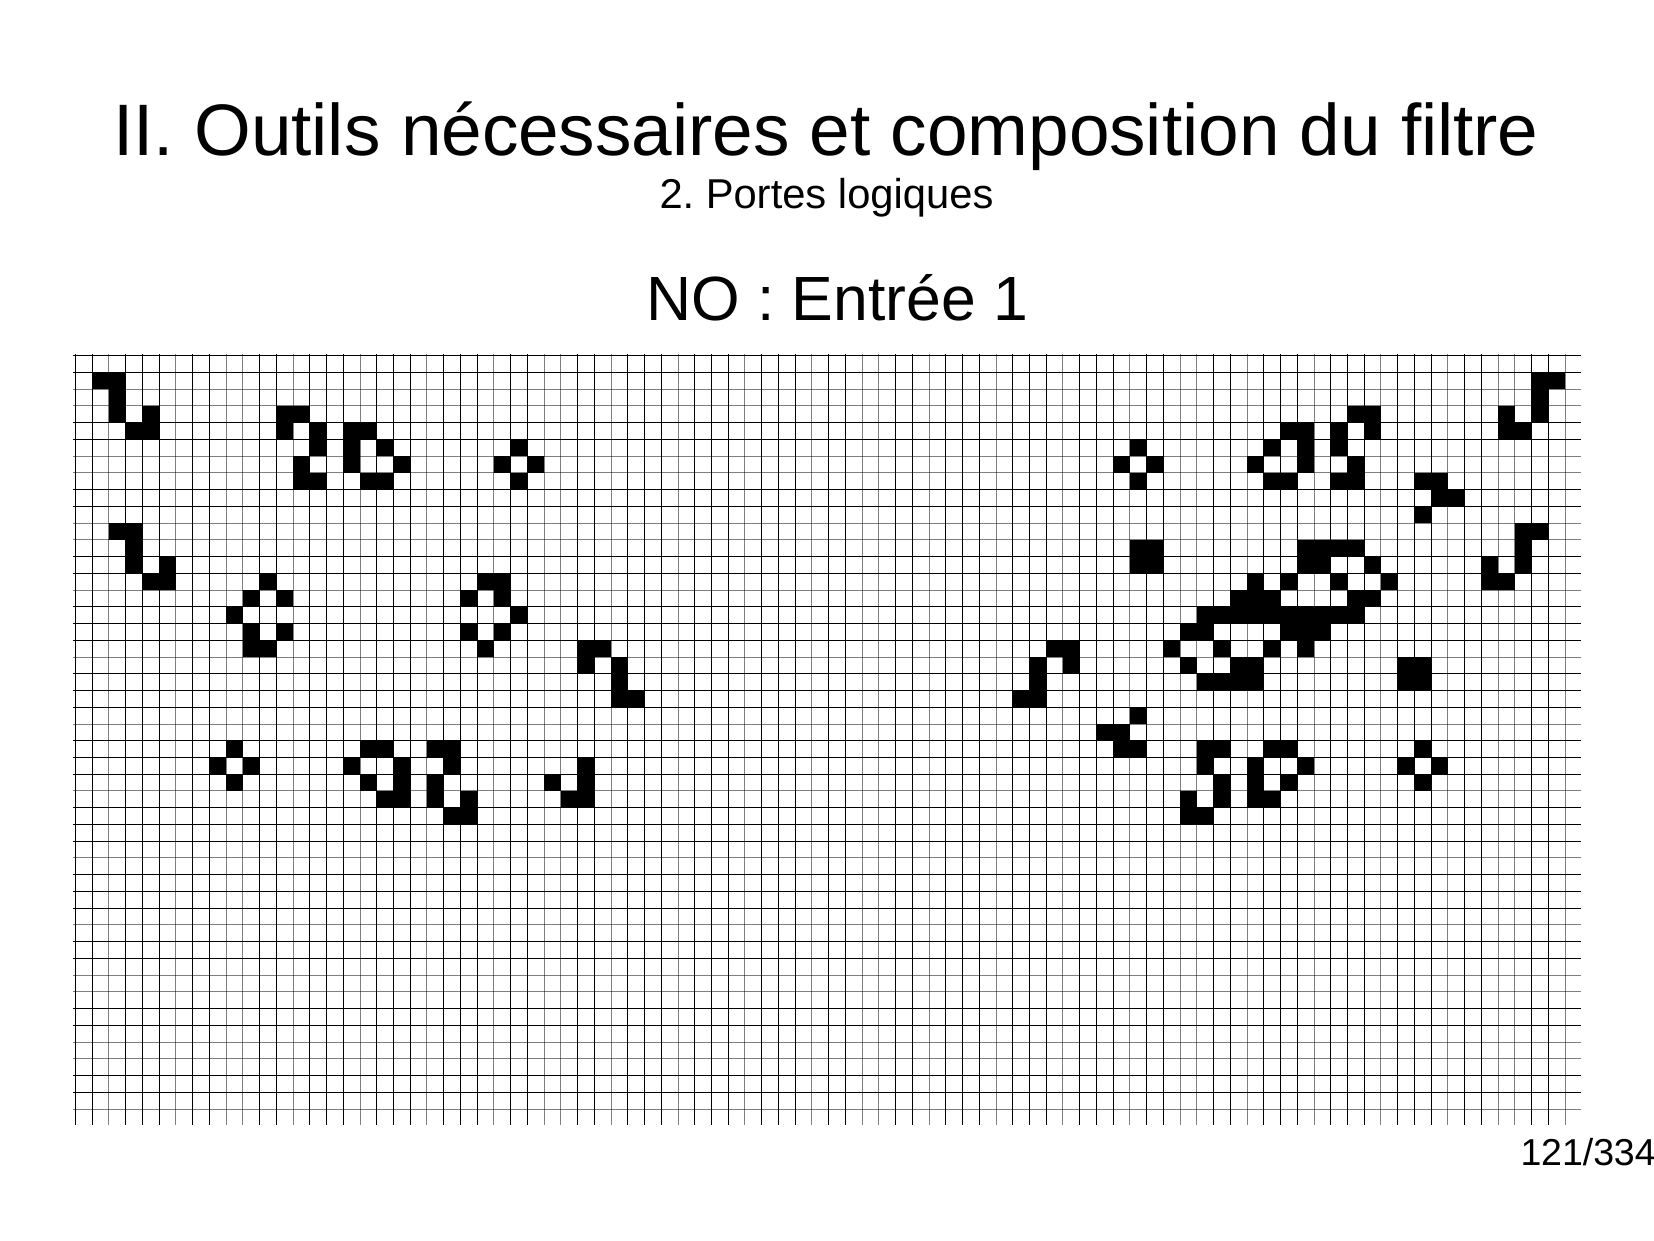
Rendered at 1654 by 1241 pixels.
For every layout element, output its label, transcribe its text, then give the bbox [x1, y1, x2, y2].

text_box <number>/334 [1505, 1124, 1654, 1182]
picture [73, 354, 1581, 1125]
text_box NO : Entrée 1 [631, 256, 1044, 342]
title II. Outils nécessaires et composition du filtre 2. Portes logiques [82, 49, 1571, 257]
